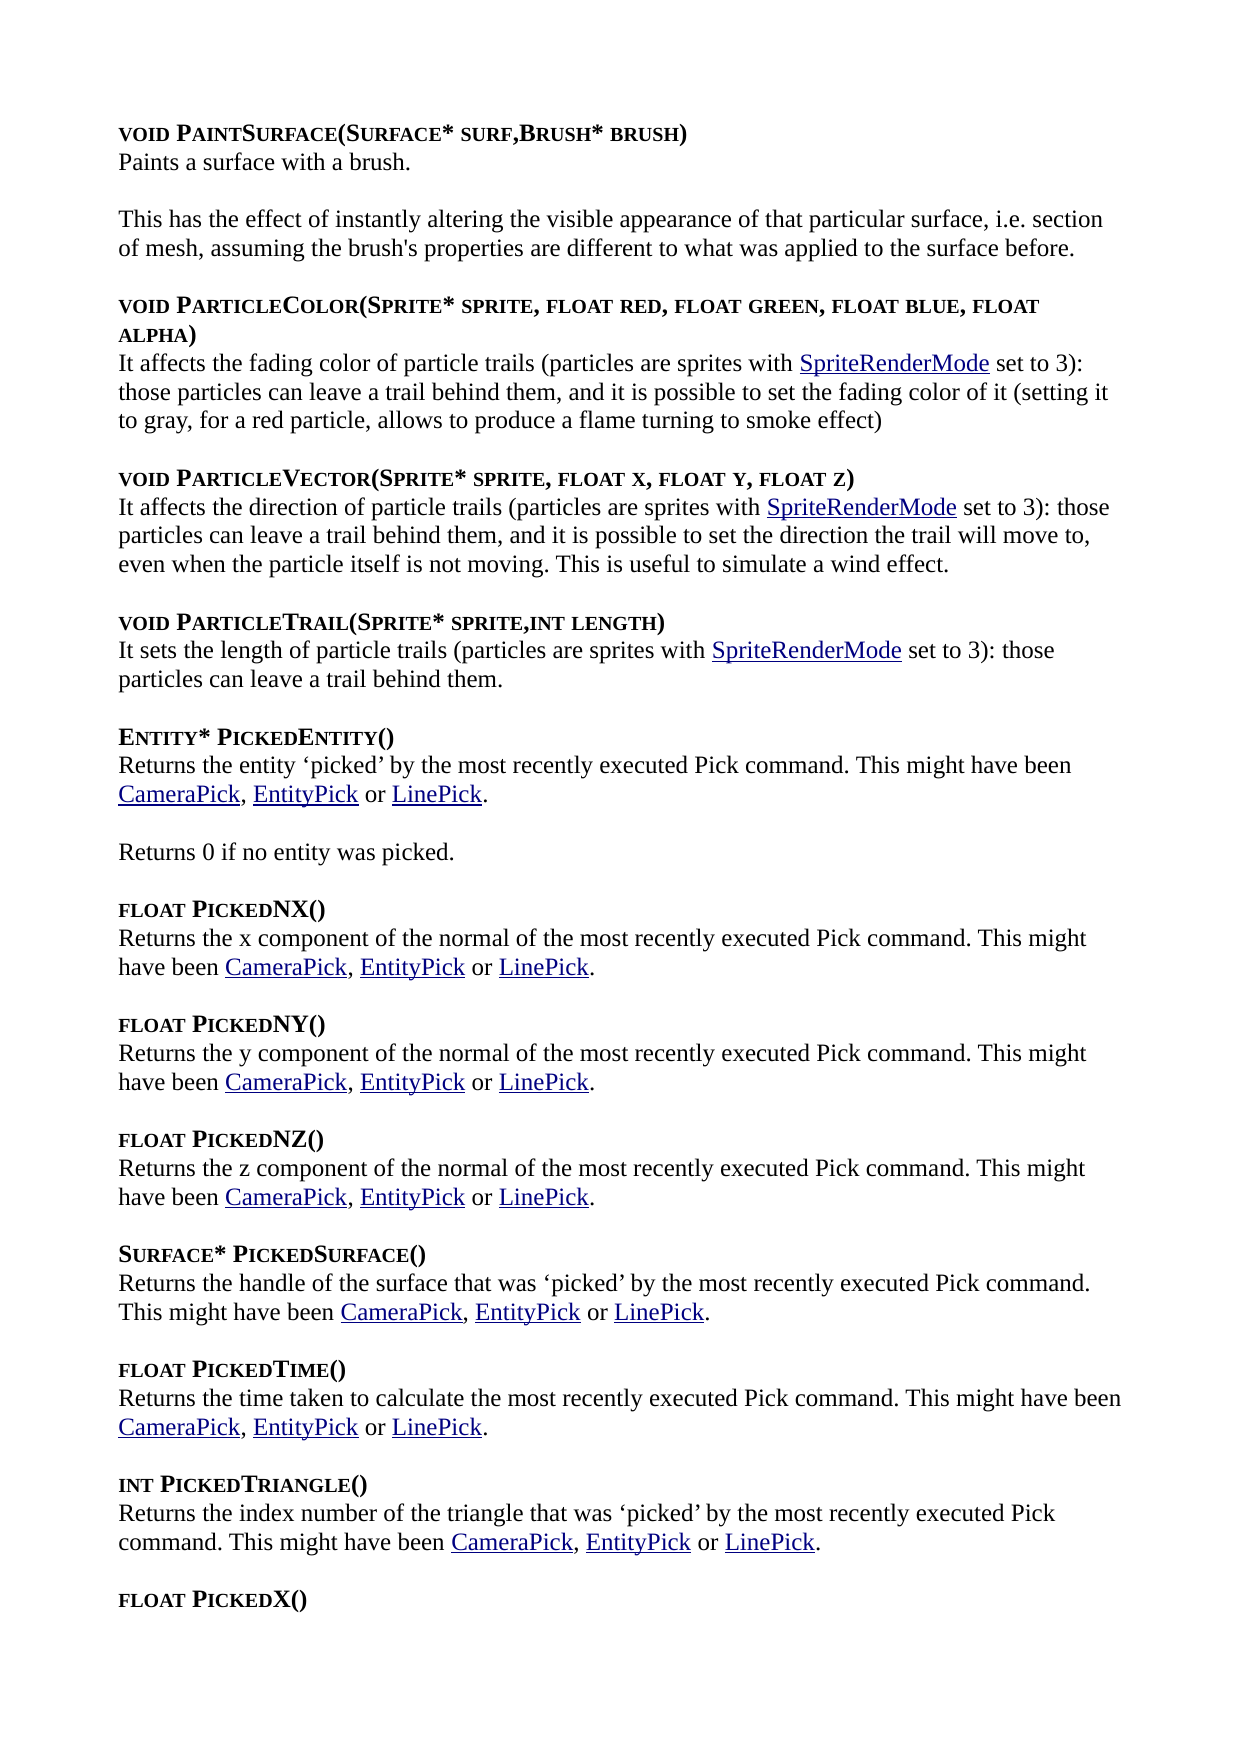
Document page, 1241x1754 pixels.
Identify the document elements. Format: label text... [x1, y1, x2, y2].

text int PickedTriangle() [118, 1469, 1122, 1498]
text float PickedNX() [118, 894, 1122, 923]
text void PaintSurface(Surface* surf,Brush* brush) [118, 118, 1122, 147]
text Surface* PickedSurface() [118, 1239, 1122, 1268]
text float PickedNY() [118, 1009, 1122, 1038]
text void ParticleTrail(Sprite* sprite,int length) [118, 607, 1122, 636]
text Returns the time taken to calculate the most recently executed Pick command. This might have been CameraPick, EntityPick or LinePick. [118, 1383, 1122, 1441]
text Paints a surface with a brush. This has the effect of instantly altering the visible appearance of that particular surface, i.e. section of mesh, assuming the brush's properties are different to what was applied to the surface before. [118, 147, 1122, 262]
text Entity* PickedEntity() [118, 722, 1122, 751]
text float PickedX() [118, 1584, 1122, 1613]
text Returns the index number of the triangle that was ‘picked’ by the most recently executed Pick command. This might have been CameraPick, EntityPick or LinePick. [118, 1498, 1122, 1556]
text Returns the handle of the surface that was ‘picked’ by the most recently executed Pick command. This might have been CameraPick, EntityPick or LinePick. [118, 1268, 1122, 1326]
text Returns the x component of the normal of the most recently executed Pick command. This might have been CameraPick, EntityPick or LinePick. [118, 923, 1122, 981]
text Returns the entity ‘picked’ by the most recently executed Pick command. This might have been CameraPick, EntityPick or LinePick. Returns 0 if no entity was picked. [118, 751, 1122, 866]
text Returns the y component of the normal of the most recently executed Pick command. This might have been CameraPick, EntityPick or LinePick. [118, 1038, 1122, 1096]
text It sets the length of particle trails (particles are sprites with SpriteRenderMode set to 3): those particles can leave a trail behind them. [118, 636, 1122, 693]
text Returns the z component of the normal of the most recently executed Pick command. This might have been CameraPick, EntityPick or LinePick. [118, 1153, 1122, 1211]
text float PickedNZ() [118, 1124, 1122, 1153]
text void ParticleColor(Sprite* sprite, float red, float green, float blue, float alpha) [118, 291, 1122, 348]
text It affects the direction of particle trails (particles are sprites with SpriteRenderMode set to 3): those particles can leave a trail behind them, and it is possible to set the direction the trail will move to, even when the particle itself is not moving. This is useful to simulate a wind effect. [118, 492, 1122, 578]
text float PickedTime() [118, 1354, 1122, 1383]
text void ParticleVector(Sprite* sprite, float x, float y, float z) [118, 463, 1122, 492]
text It affects the fading color of particle trails (particles are sprites with SpriteRenderMode set to 3): those particles can leave a trail behind them, and it is possible to set the fading color of it (setting it to gray, for a red particle, allows to produce a flame turning to smoke effect) [118, 348, 1122, 434]
